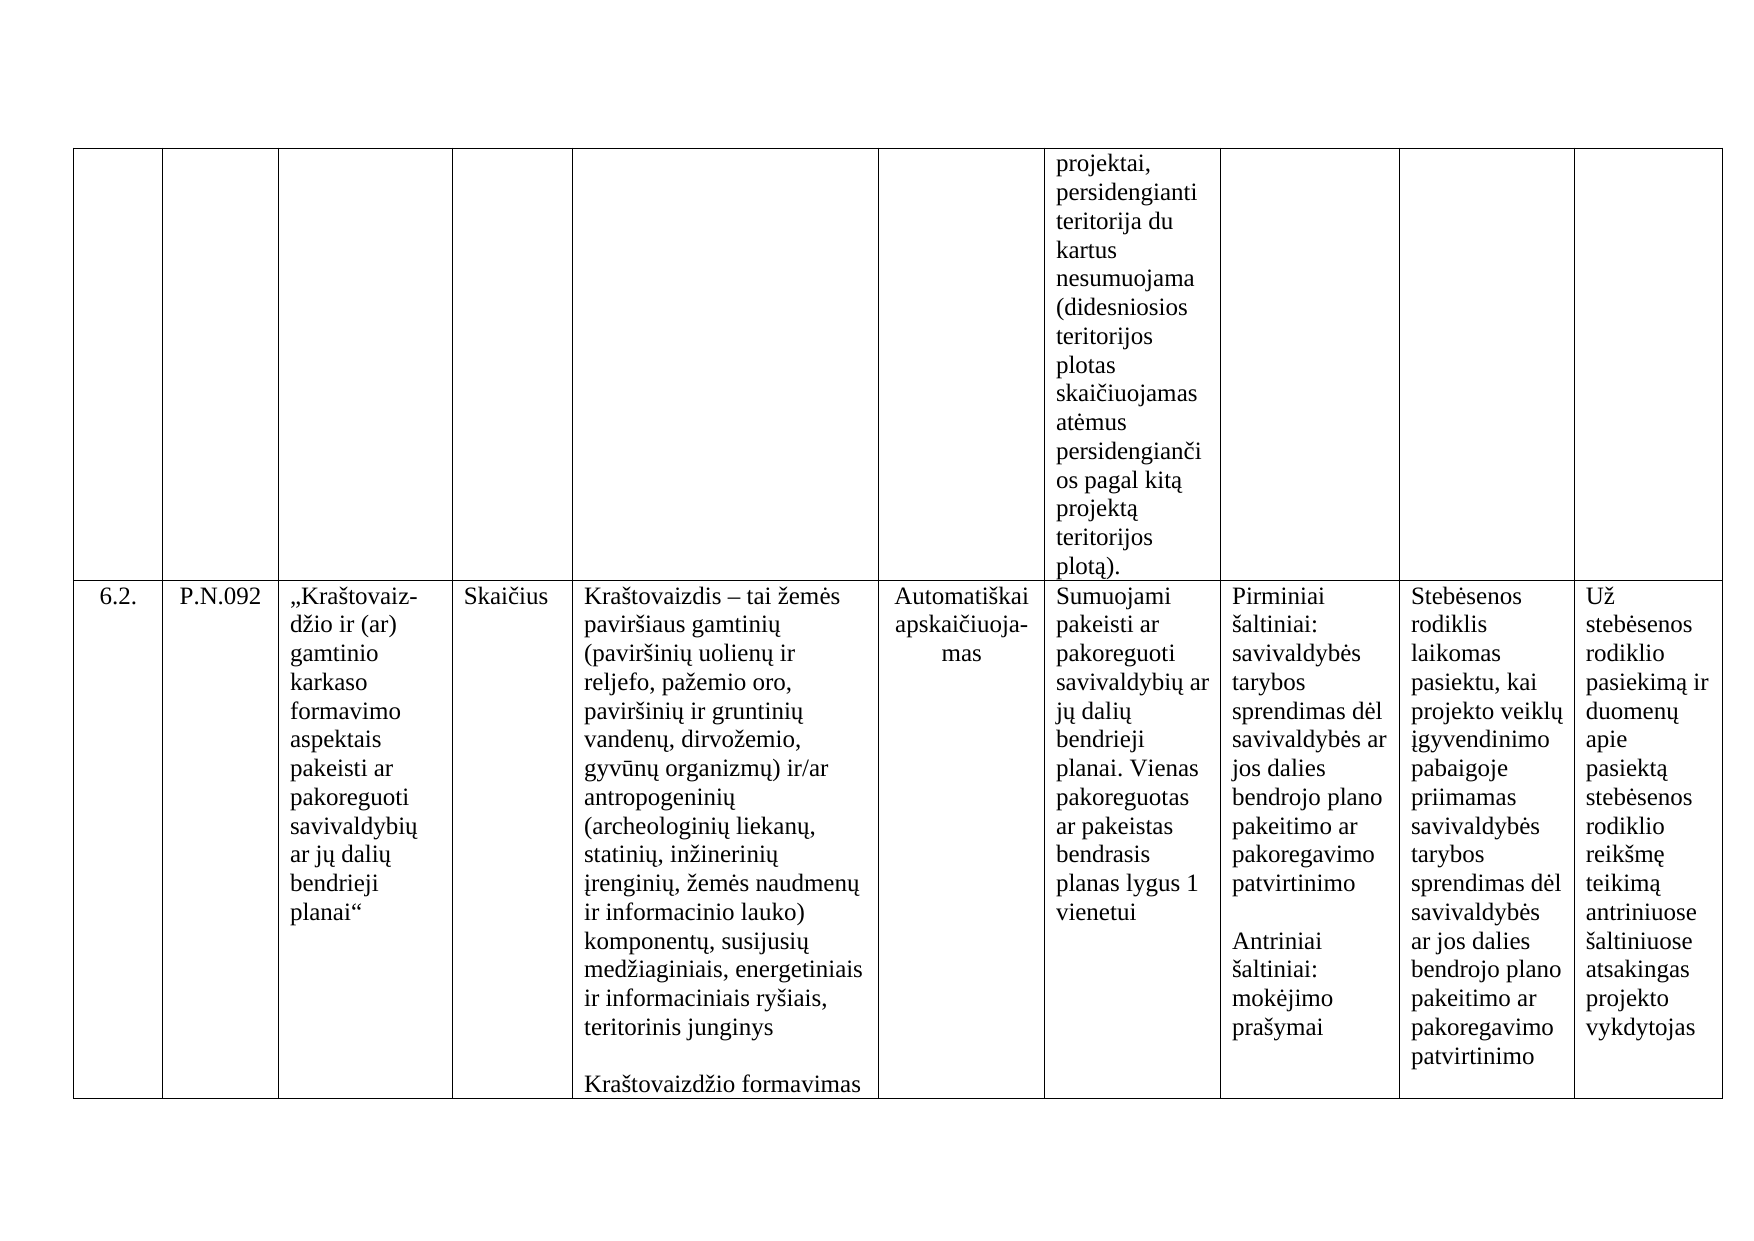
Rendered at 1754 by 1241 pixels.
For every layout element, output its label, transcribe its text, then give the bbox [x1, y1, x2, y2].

table_cell P.N.092 [163, 581, 278, 1098]
table_cell [1723, 580, 1728, 1098]
table_cell [879, 149, 1044, 580]
table_cell Kraštovaizdis – tai žemės paviršiaus gamtinių (paviršinių uolienų ir reljefo, pažemio oro, paviršinių ir gruntinių vandenų, dirvožemio, gyvūnų organizmų) ir/ar antropogeninių (archeologinių liekanų, statinių, inžinerinių įrenginių, žemės naudmenų ir informacinio lauko) komponentų, susijusių medžiaginiais, energetiniais ir informaciniais ryšiais, teritorinis junginys Kraštovaizdžio formavimas [573, 581, 878, 1098]
table_cell [1221, 149, 1399, 580]
table_cell [1400, 149, 1574, 580]
table_cell Automatiškai apskaičiuoja-mas [879, 581, 1044, 1098]
table_cell [163, 149, 278, 580]
table_cell [1575, 149, 1722, 580]
table_cell Stebėsenos rodiklis laikomas pasiektu, kai projekto veiklų įgyvendinimo pabaigoje priimamas savivaldybės tarybos sprendimas dėl savivaldybės ar jos dalies bendrojo plano pakeitimo ar pakoregavimo patvirtinimo [1400, 581, 1574, 1098]
table_cell Sumuojami pakeisti ar pakoreguoti savivaldybių ar jų dalių bendrieji planai. Vienas pakoreguotas ar pakeistas bendrasis planas lygus 1 vienetui [1045, 581, 1220, 1098]
table_cell „Kraštovaiz-džio ir (ar) gamtinio karkaso formavimo aspektais pakeisti ar pakoreguoti savivaldybių ar jų dalių bendrieji planai“ [279, 581, 452, 1098]
table_cell Pirminiai šaltiniai: savivaldybės tarybos sprendimas dėl savivaldybės ar jos dalies bendrojo plano pakeitimo ar pakoregavimo patvirtinimo Antriniai šaltiniai: mokėjimo prašymai [1221, 581, 1399, 1098]
table_cell [74, 149, 162, 580]
table_cell [279, 149, 452, 580]
table_cell [453, 149, 572, 580]
table_cell projektai, persidengianti teritorija du kartus nesumuojama (didesniosios teritorijos plotas skaičiuojamas atėmus persidengiančios pagal kitą projektą teritorijos plotą). [1045, 149, 1220, 580]
table_cell Už stebėsenos rodiklio pasiekimą ir duomenų apie pasiektą stebėsenos rodiklio reikšmę teikimą antriniuose šaltiniuose atsakingas projekto vykdytojas [1575, 581, 1722, 1098]
table_cell Skaičius [453, 581, 572, 1098]
table_cell [1723, 148, 1728, 580]
table_cell [573, 149, 878, 580]
table_cell 6.2. [74, 581, 162, 1098]
